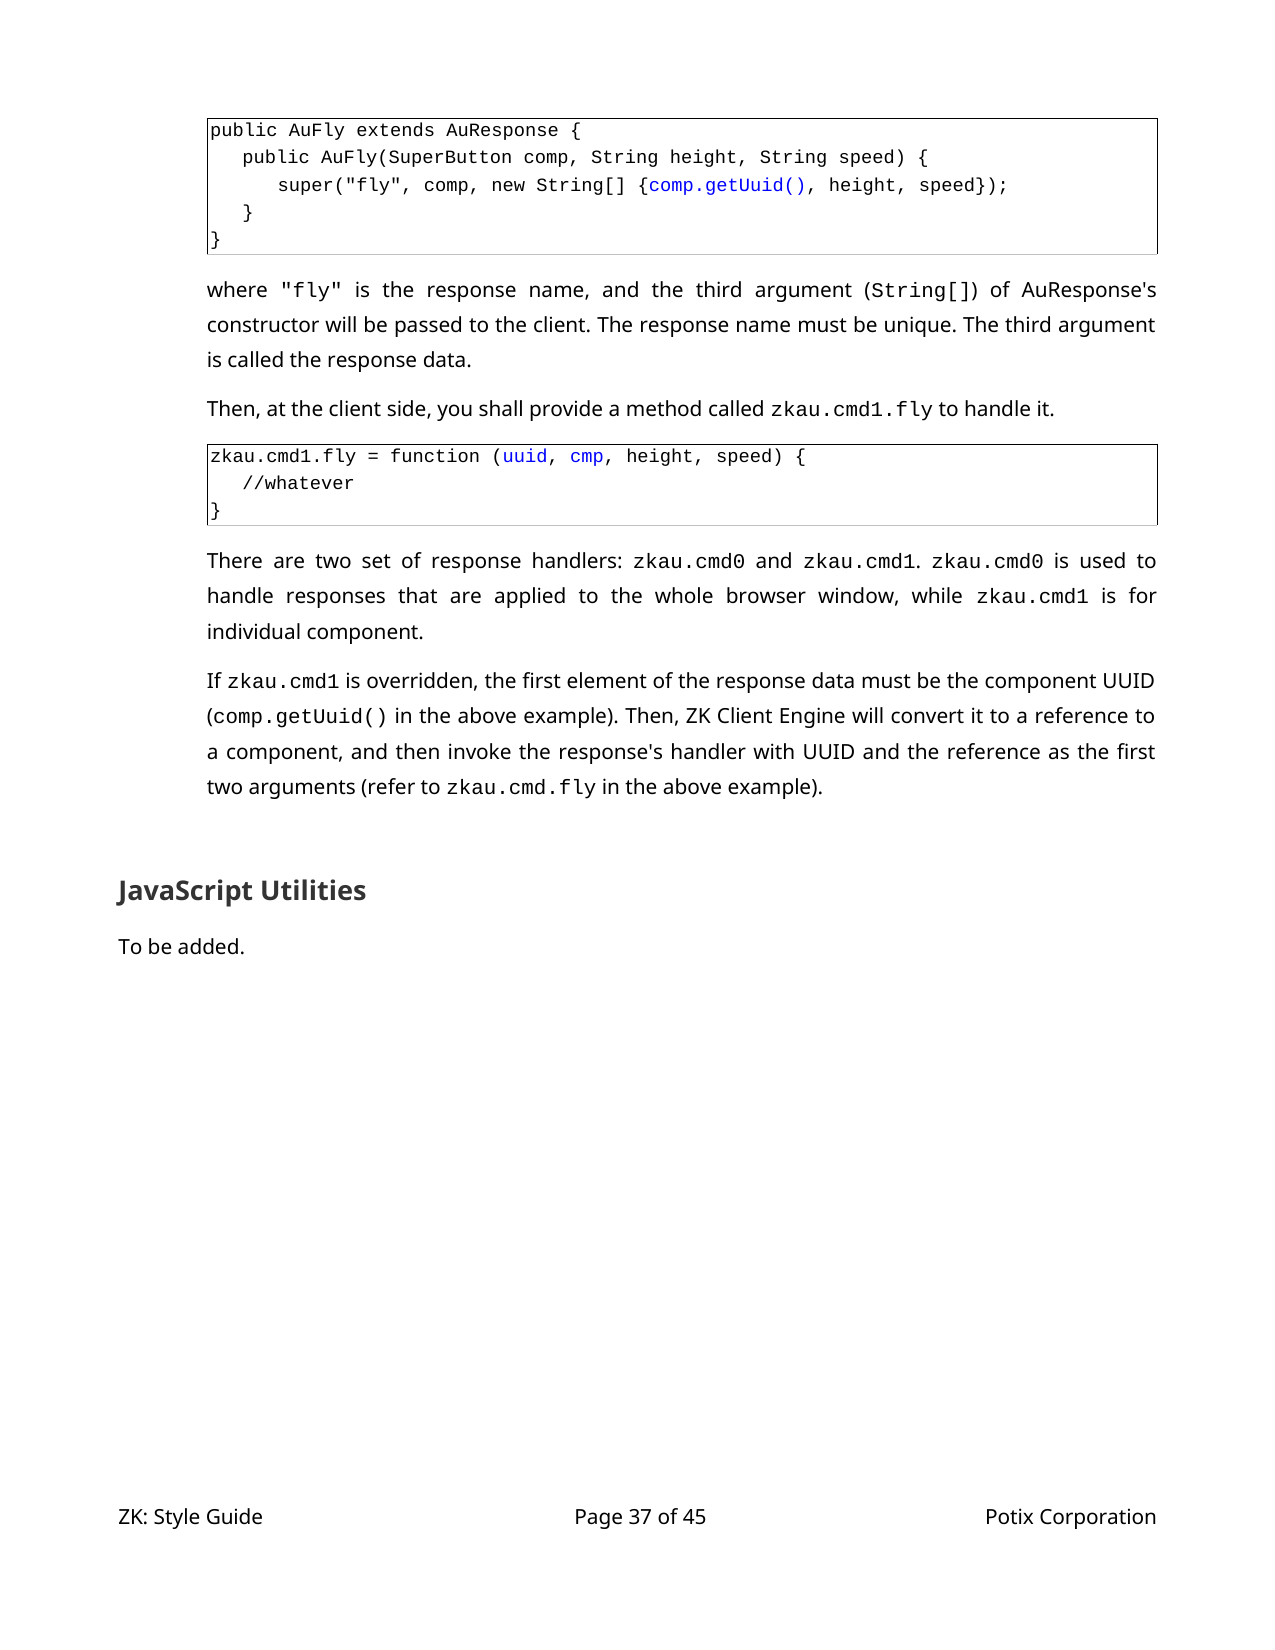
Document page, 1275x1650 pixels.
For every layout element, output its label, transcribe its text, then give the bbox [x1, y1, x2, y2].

text Then, at the client side, you shall provide a method called zkau.cmd1.fly to handle it. [207, 394, 1157, 423]
text //whatever [208, 471, 1157, 495]
text If zkau.cmd1 is overridden, the first element of the response data must be the component UUID (comp.getUuid() in the above example). Then, ZK Client Engine will convert it to a reference to a component, and then invoke the response's handler with UUID and the reference as the first two arguments (refer to zkau.cmd.fly in the above example). [207, 666, 1157, 801]
text } [208, 200, 1157, 224]
text } [208, 498, 1157, 525]
text zkau.cmd1.fly = function (uuid, cmp, height, speed) { [208, 445, 1157, 468]
text where "fly" is the response name, and the third argument (String[]) of AuResponse's constructor will be passed to the client. The response name must be unique. The third argument is called the response data. [207, 275, 1157, 374]
subtitle JavaScript Utilities [118, 871, 1157, 908]
text public AuFly extends AuResponse { [208, 119, 1157, 142]
text To be added. [118, 932, 1157, 960]
text } [208, 227, 1157, 254]
text There are two set of response handlers: zkau.cmd0 and zkau.cmd1. zkau.cmd0 is used to handle responses that are applied to the whole browser window, while zkau.cmd1 is for individual component. [207, 546, 1157, 645]
text public AuFly(SuperButton comp, String height, String speed) { [208, 145, 1157, 169]
text super("fly", comp, new String[] {comp.getUuid(), height, speed}); [208, 172, 1157, 197]
